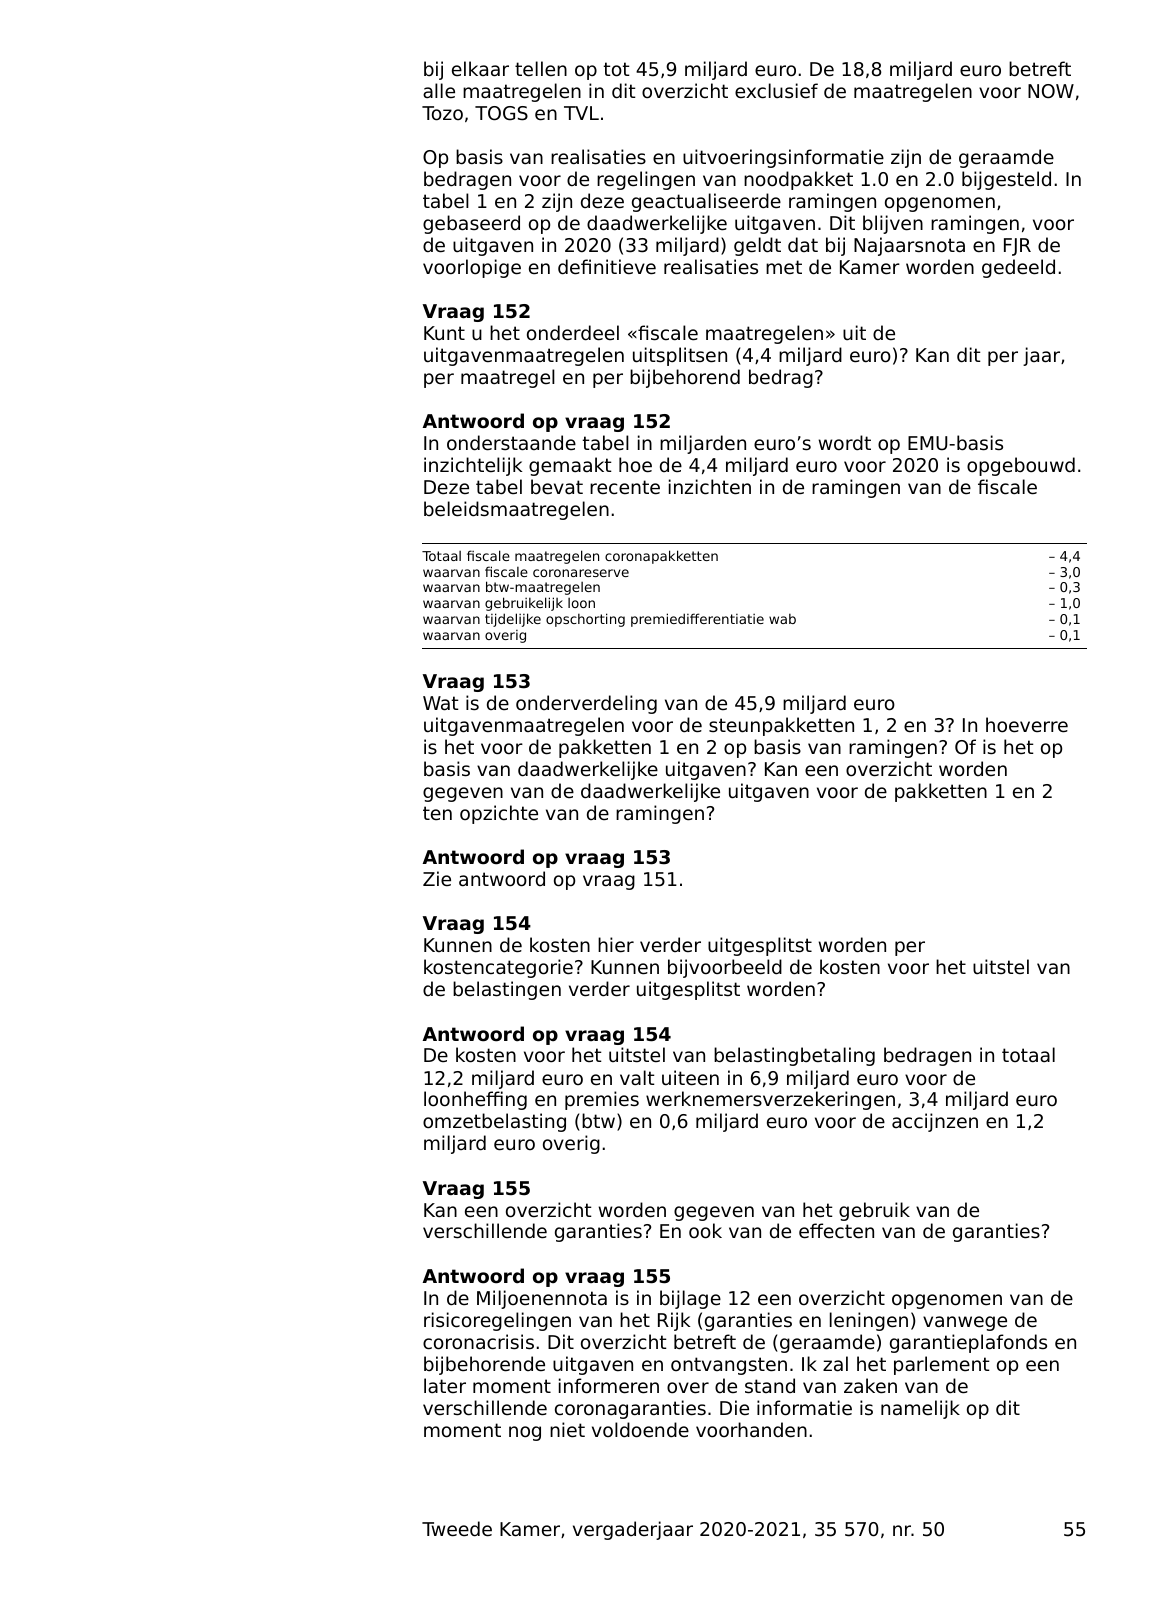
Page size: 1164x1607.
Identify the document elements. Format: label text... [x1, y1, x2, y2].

table_cell waarvan tijdelijke opschorting premiedifferentiatie wab [422, 612, 954, 627]
table_cell waarvan gebruikelijk loon [422, 596, 954, 612]
text Vraag 154 [422, 913, 1087, 935]
text Kunnen de kosten hier verder uitgesplitst worden per kostencategorie? Kunnen bijvoorbeeld de kosten voor het uitstel van de belastingen verder uitgesplitst worden? [422, 935, 1087, 1001]
text Wat is de onderverdeling van de 45,9 miljard euro uitgavenmaatregelen voor de steunpakketten 1, 2 en 3? In hoeverre is het voor de pakketten 1 en 2 op basis van ramingen? Of is het op basis van daadwerkelijke uitgaven? Kan een overzicht worden gegeven van de daadwerkelijke uitgaven voor de pakketten 1 en 2 ten opzichte van de ramingen? [422, 693, 1087, 825]
table_cell waarvan fiscale coronareserve [422, 565, 954, 580]
table_cell – 1,0 [954, 596, 1087, 612]
text In de Miljoenennota is in bijlage 12 een overzicht opgenomen van de risicoregelingen van het Rijk (garanties en leningen) vanwege de coronacrisis. Dit overzicht betreft de (geraamde) garantieplafonds en bijbehorende uitgaven en ontvangsten. Ik zal het parlement op een later moment informeren over de stand van zaken van de verschillende coronagaranties. Die informatie is namelijk op dit moment nog niet voldoende voorhanden. [422, 1288, 1087, 1441]
table_cell – 3,0 [954, 565, 1087, 580]
table_header – 4,4 [954, 544, 1087, 564]
text Zie antwoord op vraag 151. [422, 869, 1087, 891]
text Vraag 153 [422, 671, 1087, 693]
text Vraag 152 [422, 301, 1087, 323]
text Op basis van realisaties en uitvoeringsinformatie zijn de geraamde bedragen voor de regelingen van noodpakket 1.0 en 2.0 bijgesteld. In tabel 1 en 2 zijn deze geactualiseerde ramingen opgenomen, gebaseerd op de daadwerkelijke uitgaven. Dit blijven ramingen, voor de uitgaven in 2020 (33 miljard) geldt dat bij Najaarsnota en FJR de voorlopige en definitieve realisaties met de Kamer worden gedeeld. [422, 147, 1087, 279]
text bij elkaar tellen op tot 45,9 miljard euro. De 18,8 miljard euro betreft alle maatregelen in dit overzicht exclusief de maatregelen voor NOW, Tozo, TOGS en TVL. [422, 59, 1087, 125]
table_cell – 0,1 [954, 612, 1087, 627]
text Kunt u het onderdeel «fiscale maatregelen» uit de uitgavenmaatregelen uitsplitsen (4,4 miljard euro)? Kan dit per jaar, per maatregel en per bijbehorend bedrag? [422, 323, 1087, 389]
text Antwoord op vraag 155 [422, 1266, 1087, 1288]
table_cell waarvan overig [422, 628, 954, 648]
table_cell – 0,3 [954, 580, 1087, 596]
text Antwoord op vraag 152 [422, 411, 1087, 433]
text De kosten voor het uitstel van belastingbetaling bedragen in totaal 12,2 miljard euro en valt uiteen in 6,9 miljard euro voor de loonheffing en premies werknemersverzekeringen, 3,4 miljard euro omzetbelasting (btw) en 0,6 miljard euro voor de accijnzen en 1,2 miljard euro overig. [422, 1045, 1087, 1155]
table_cell waarvan btw-maatregelen [422, 580, 954, 596]
text Antwoord op vraag 154 [422, 1023, 1087, 1045]
text Kan een overzicht worden gegeven van het gebruik van de verschillende garanties? En ook van de effecten van de garanties? [422, 1199, 1087, 1243]
text Antwoord op vraag 153 [422, 847, 1087, 869]
text In onderstaande tabel in miljarden euro’s wordt op EMU-basis inzichtelijk gemaakt hoe de 4,4 miljard euro voor 2020 is opgebouwd. Deze tabel bevat recente inzichten in de ramingen van de fiscale beleidsmaatregelen. [422, 433, 1087, 521]
text Vraag 155 [422, 1177, 1087, 1199]
table_header Totaal fiscale maatregelen coronapakketten [422, 544, 954, 564]
table_cell – 0,1 [954, 628, 1087, 648]
